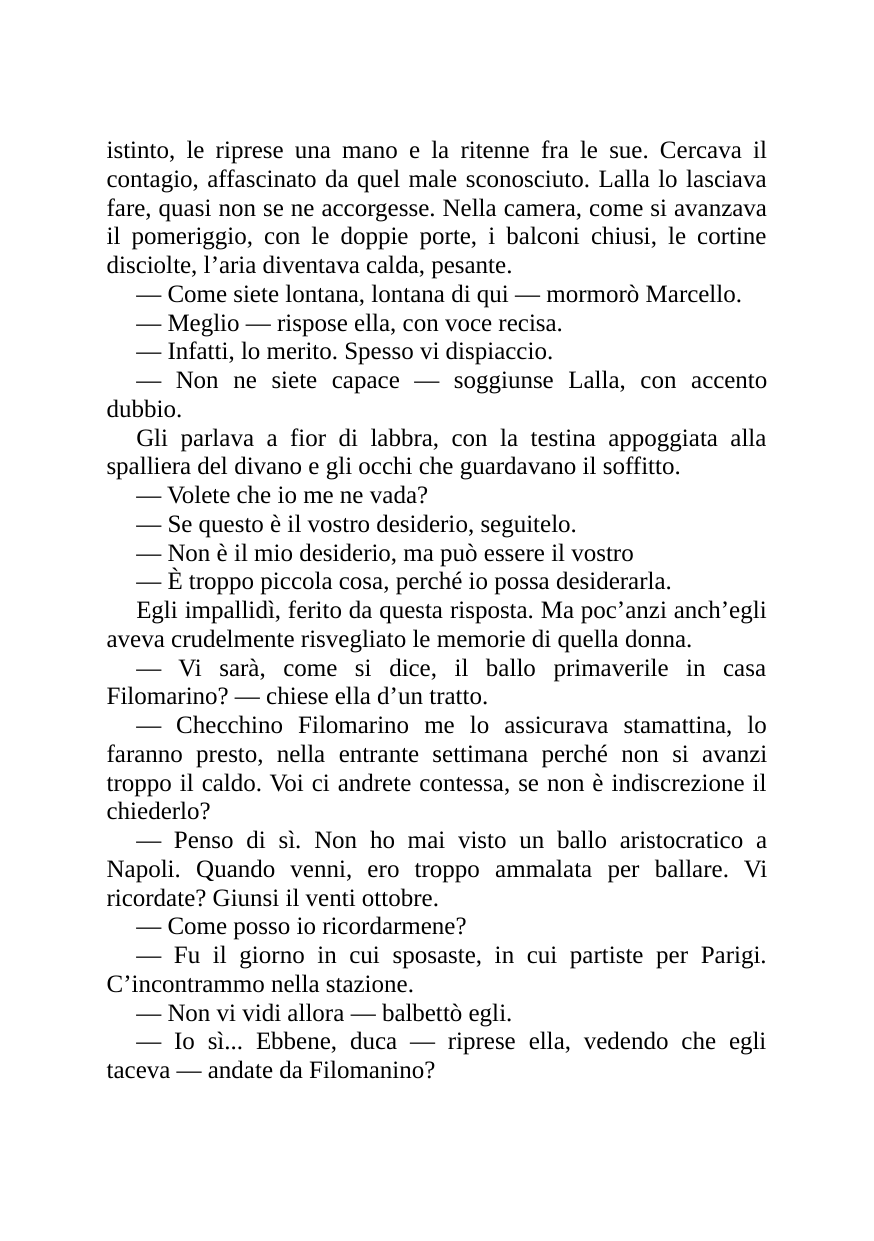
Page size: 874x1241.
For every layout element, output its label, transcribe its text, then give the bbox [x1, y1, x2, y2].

text — Come siete lontana, lontana di qui — mormorò Marcello. [106, 279, 768, 308]
text — Checchino Filomarino me lo assicurava stamattina, lo faranno presto, nella entrante settimana perché non si avanzi troppo il caldo. Voi ci andrete contessa, se non è indiscrezione il chiederlo? [106, 710, 768, 825]
text — Non vi vidi allora — balbettò egli. [106, 998, 768, 1026]
text — Penso di sì. Non ho mai visto un ballo aristocratico a Napoli. Quando venni, ero troppo ammalata per ballare. Vi ricordate? Giunsi il venti ottobre. [106, 825, 768, 911]
text — È troppo piccola cosa, perché io possa desiderarla. [106, 566, 768, 595]
text — Vi sarà, come si dice, il ballo primaverile in casa Filomarino? — chiese ella d’un tratto. [106, 653, 768, 710]
text — Fu il giorno in cui sposaste, in cui partiste per Parigi. C’incontrammo nella stazione. [106, 940, 768, 998]
text — Non ne siete capace — soggiunse Lalla, con accento dubbio. [106, 365, 768, 423]
text istinto, le riprese una mano e la ritenne fra le sue. Cercava il contagio, affascinato da quel male sconosciuto. Lalla lo lasciava fare, quasi non se ne accorgesse. Nella camera, come si avanzava il pomeriggio, con le doppie porte, i balconi chiusi, le cortine disciolte, l’aria diventava calda, pesante. [106, 135, 768, 279]
text Gli parlava a fior di labbra, con la testina appoggiata alla spalliera del divano e gli occhi che guardavano il soffitto. [106, 423, 768, 480]
text — Volete che io me ne vada? [106, 480, 768, 509]
text — Come posso io ricordarmene? [106, 911, 768, 940]
text — Non è il mio desiderio, ma può essere il vostro [106, 538, 768, 566]
text — Io sì... Ebbene, duca — riprese ella, vedendo che egli taceva — andate da Filomanino? [106, 1026, 768, 1084]
text — Meglio — rispose ella, con voce recisa. [106, 308, 768, 336]
text — Infatti, lo merito. Spesso vi dispiaccio. [106, 336, 768, 365]
text Egli impallidì, ferito da questa risposta. Ma poc’anzi anch’egli aveva crudelmente risvegliato le memorie di quella donna. [106, 595, 768, 653]
text — Se questo è il vostro desiderio, seguitelo. [106, 509, 768, 538]
